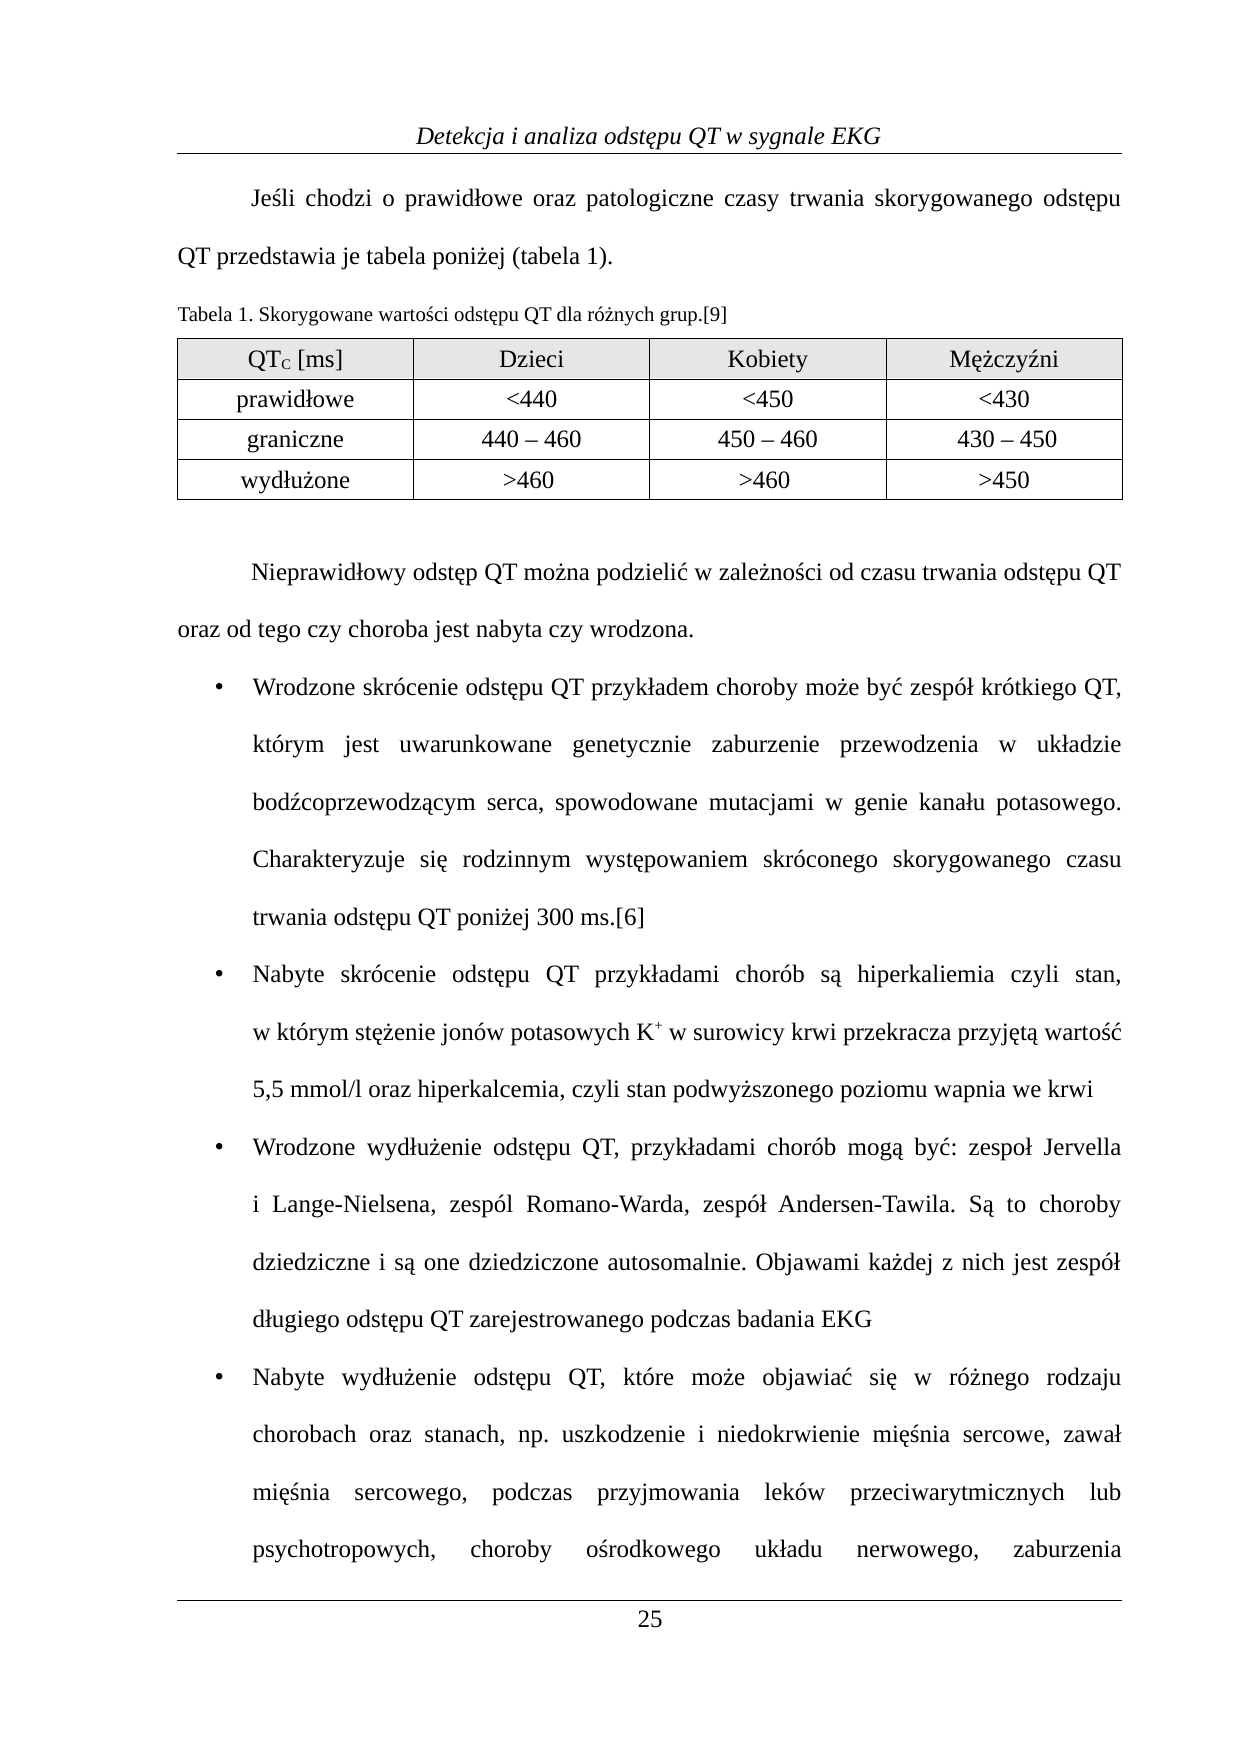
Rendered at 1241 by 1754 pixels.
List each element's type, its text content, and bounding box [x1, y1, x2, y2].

table_cell 430 – 450 [887, 420, 1122, 459]
table_cell wydłużone [178, 460, 413, 499]
list Wrodzone wydłużenie odstępu QT, przykładami chorób mogą być: zespoł Jervella i Lange-Nielsena, zespól Romano-Warda, zespół Andersen-Tawila. Są to choroby dziedziczne i są one dziedziczone autosomalnie. Objawami każdej z nich jest zespół długiego odstępu QT zarejestrowanego podczas badania EKG [215, 1118, 1122, 1333]
table_cell <450 [650, 380, 886, 419]
table_header QTC [ms] [178, 339, 413, 378]
table_header Kobiety [650, 339, 886, 378]
table_cell >460 [414, 460, 649, 499]
list Nabyte skrócenie odstępu QT przykładami chorób są hiperkaliemia czyli stan, w którym stężenie jonów potasowych K+ w surowicy krwi przekracza przyjętą wartość 5,5 mmol/l oraz hiperkalcemia, czyli stan podwyższonego poziomu wapnia we krwi [215, 945, 1122, 1103]
table_header Dzieci [414, 339, 649, 378]
table_cell >450 [887, 460, 1122, 499]
table_cell prawidłowe [178, 380, 413, 419]
table_cell <440 [414, 380, 649, 419]
text Jeśli chodzi o prawidłowe oraz patologiczne czasy trwania skorygowanego odstępu QT przedstawia je tabela poniżej (tabela 1). [177, 183, 1122, 269]
text Tabela 1. Skorygowane wartości odstępu QT dla różnych grup.[9] [177, 284, 1122, 326]
table_cell 450 – 460 [650, 420, 886, 459]
list Wrodzone skrócenie odstępu QT przykładem choroby może być zespół krótkiego QT, którym jest uwarunkowane genetycznie zaburzenie przewodzenia w układzie bodźcoprzewodzącym serca, spowodowane mutacjami w genie kanału potasowego. Charakteryzuje się rodzinnym występowaniem skróconego skorygowanego czasu trwania odstępu QT poniżej 300 ms.[6] [215, 658, 1122, 931]
table_cell >460 [650, 460, 886, 499]
table_cell <430 [887, 380, 1122, 419]
table_cell graniczne [178, 420, 413, 459]
text Nieprawidłowy odstęp QT można podzielić w zależności od czasu trwania odstępu QT oraz od tego czy choroba jest nabyta czy wrodzona. [177, 543, 1122, 643]
list Nabyte wydłużenie odstępu QT, które może objawiać się w różnego rodzaju chorobach oraz stanach, np. uszkodzenie i niedokrwienie mięśnia sercowe, zawał mięśnia sercowego, podczas przyjmowania leków przeciwarytmicznych lub psychotropowych, choroby ośrodkowego układu nerwowego, zaburzenia [215, 1348, 1122, 1563]
table_header Mężczyźni [887, 339, 1122, 378]
table_cell 440 – 460 [414, 420, 649, 459]
